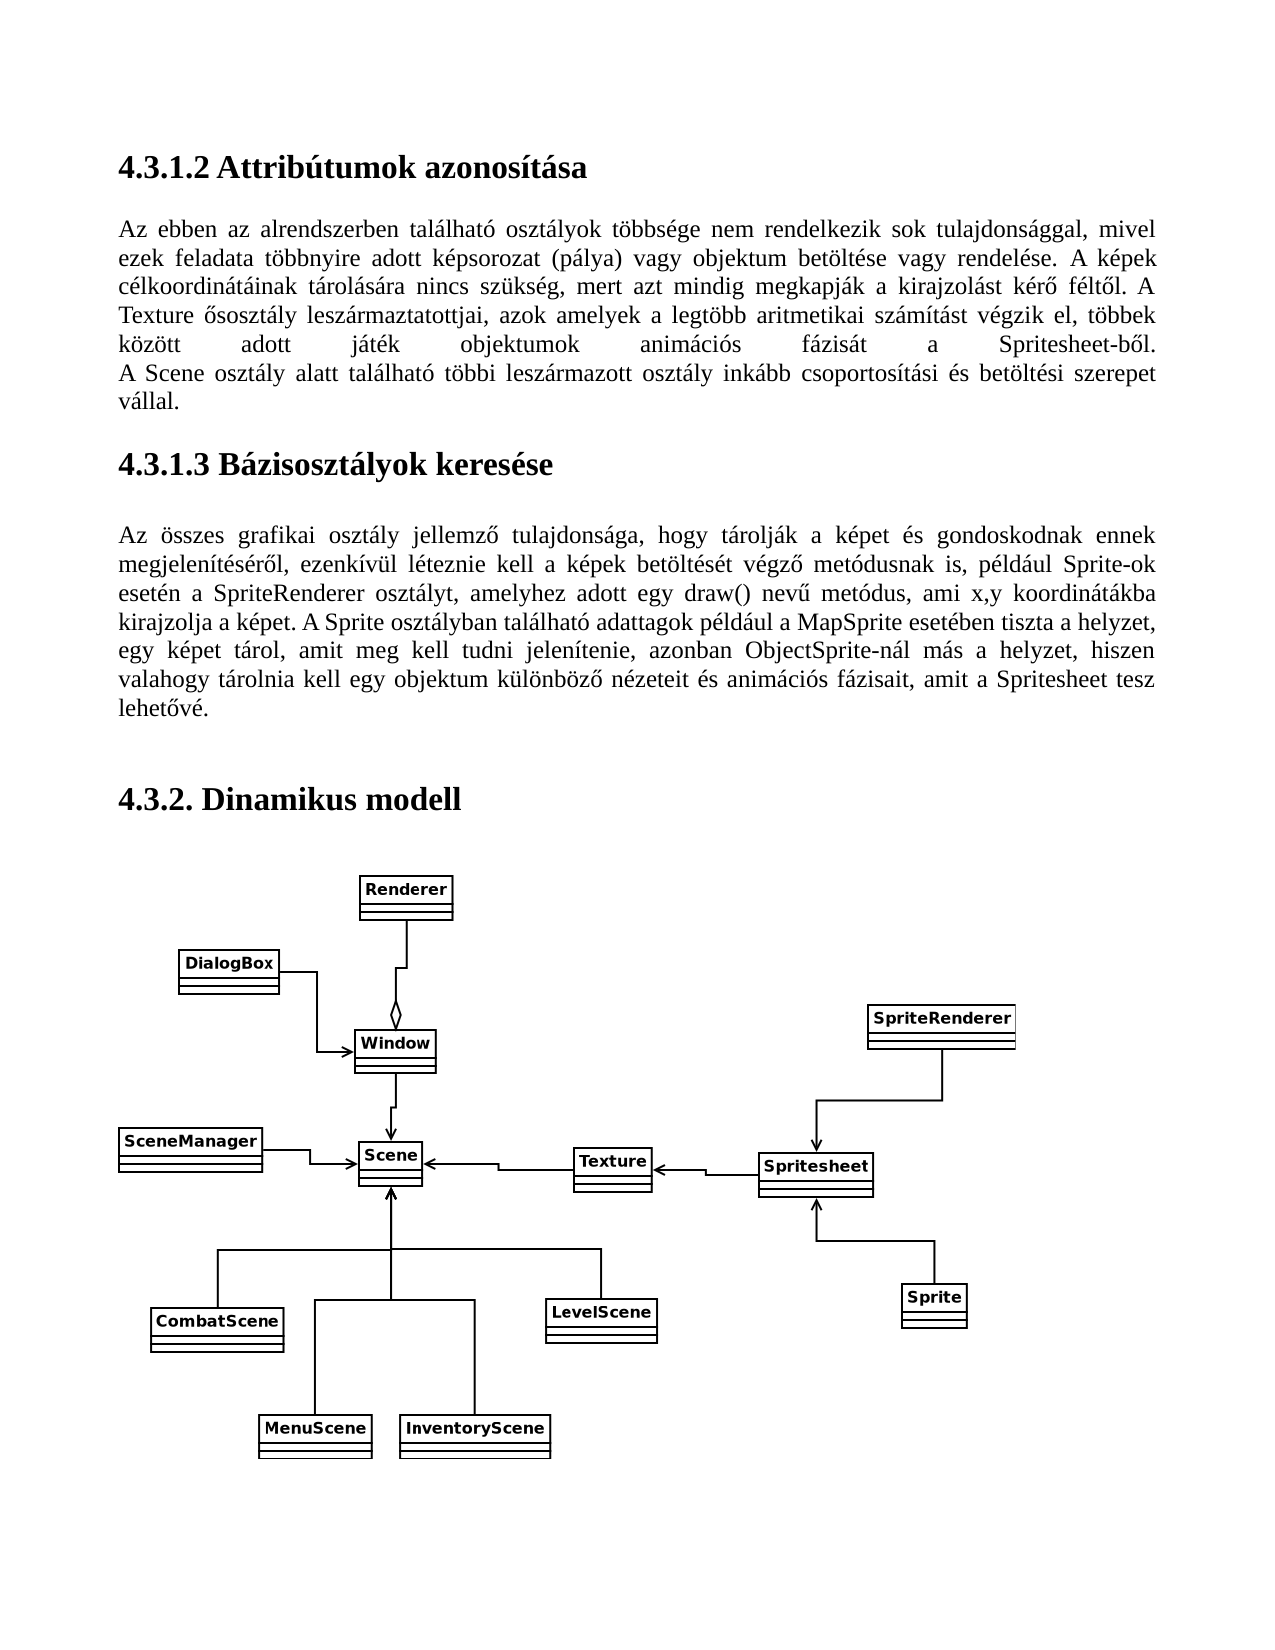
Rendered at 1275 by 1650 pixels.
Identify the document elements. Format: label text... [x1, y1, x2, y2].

text 4.3.2. Dinamikus modell [118, 779, 1157, 818]
text 4.3.1.3 Bázisosztályok keresése [118, 444, 1157, 482]
text Az összes grafikai osztály jellemző tulajdonsága, hogy tárolják a képet és gondoskodnak ennek megjelenítéséről, ezenkívül léteznie kell a képek betöltését végző metódusnak is, például Sprite-ok esetén a SpriteRenderer osztályt, amelyhez adott egy draw() nevű metódus, ami x,y koordinátákba kirajzolja a képet. A Sprite osztályban található adattagok például a MapSprite esetében tiszta a helyzet, egy képet tárol, amit meg kell tudni jelenítenie, azonban ObjectSprite-nál más a helyzet, hiszen valahogy tárolnia kell egy objektum különböző nézeteit és animációs fázisait, amit a Spritesheet tesz lehetővé. [118, 521, 1157, 722]
text 4.3.1.2 Attribútumok azonosítása [118, 147, 1157, 185]
text Az ebben az alrendszerben található osztályok többsége nem rendelkezik sok tulajdonsággal, mivel ezek feladata többnyire adott képsorozat (pálya) vagy objektum betöltése vagy rendelése. A képek célkoordinátáinak tárolására nincs szükség, mert azt mindig megkapják a kirajzolást kérő féltől. A Texture ősosztály leszármaztatottjai, azok amelyek a legtöbb aritmetikai számítást végzik el, többek között adott játék objektumok animációs fázisát a Spritesheet-ből. A Scene osztály alatt található többi leszármazott osztály inkább csoportosítási és betöltési szerepet vállal. [118, 214, 1157, 415]
picture [118, 875, 1016, 1459]
